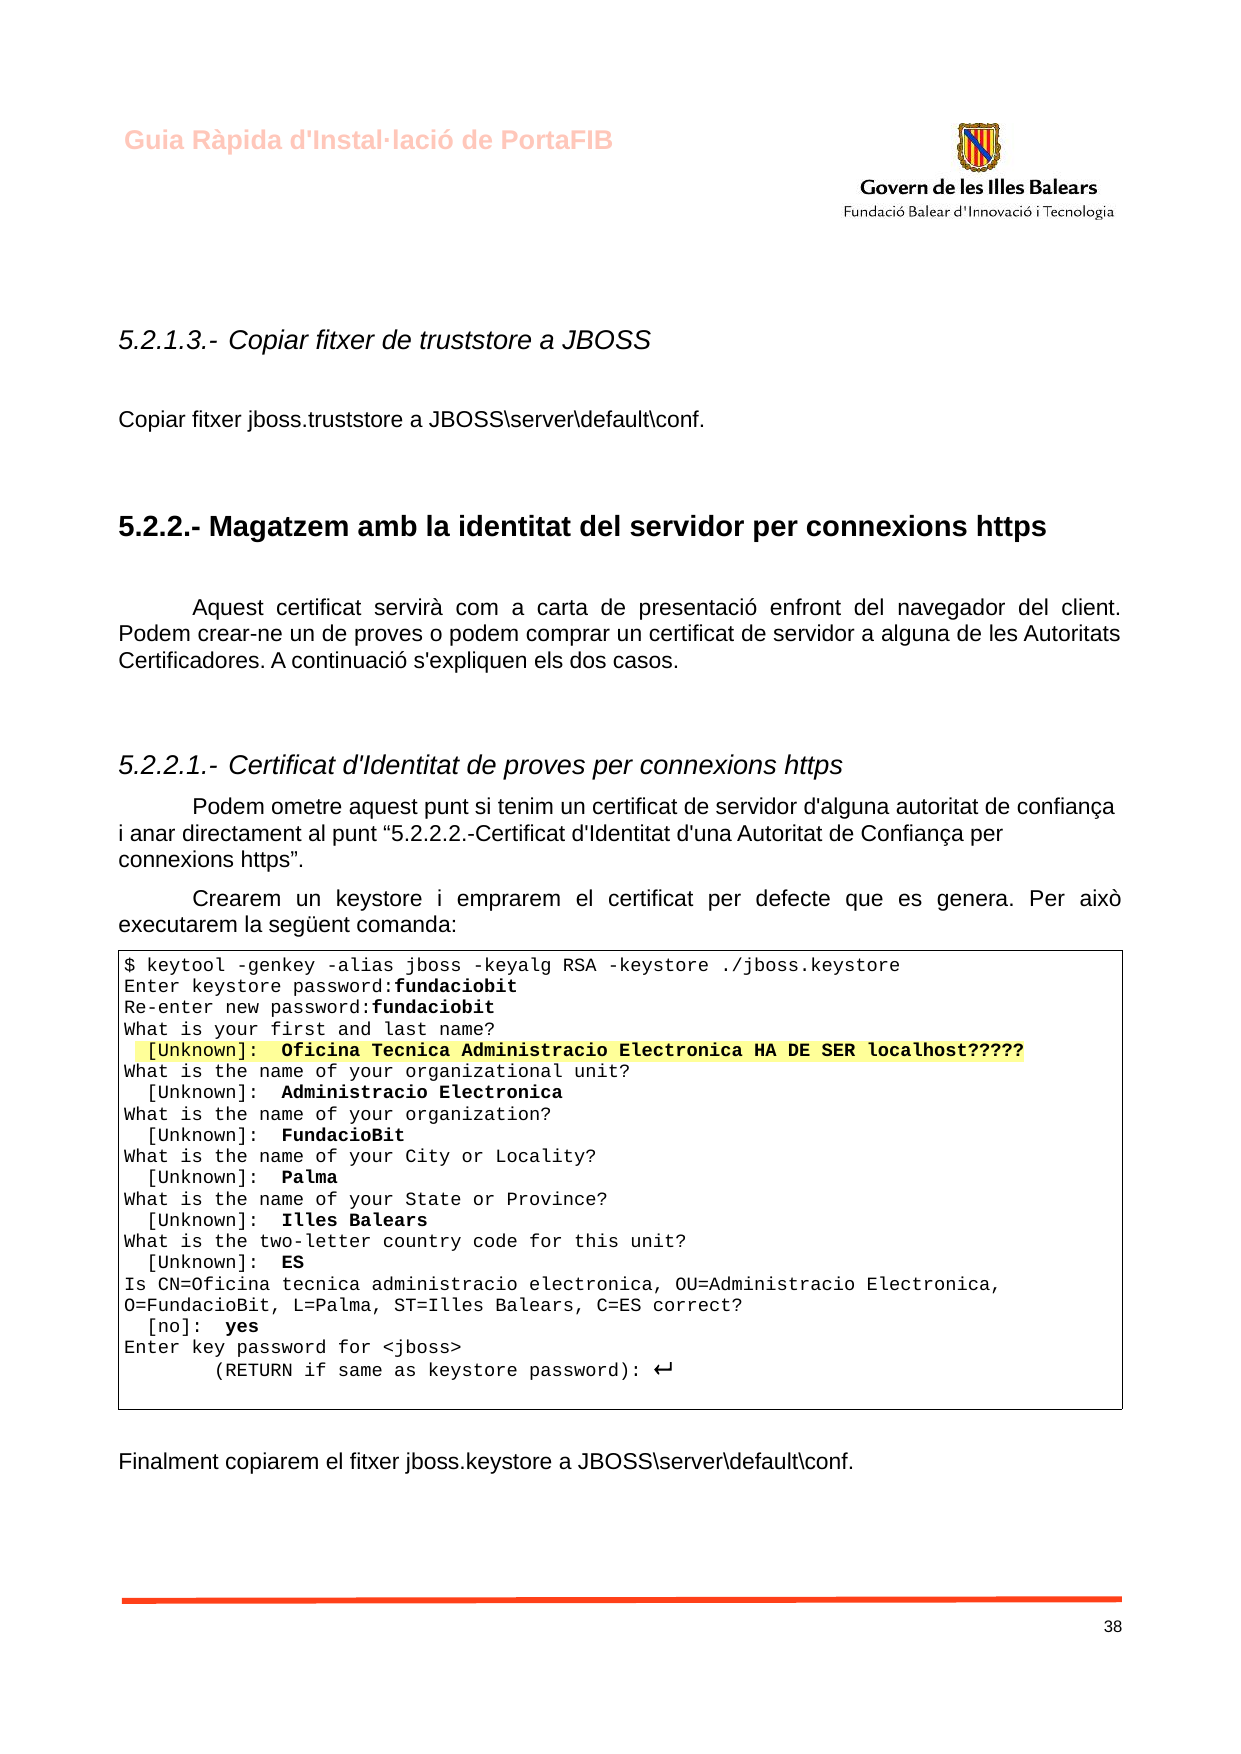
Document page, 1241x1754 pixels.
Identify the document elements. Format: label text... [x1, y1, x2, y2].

subtitle Copiar fitxer de truststore a JBOSS [118, 324, 1122, 355]
picture [840, 123, 1117, 220]
text Copiar fitxer jboss.truststore a JBOSS\server\default\conf. [118, 406, 1122, 433]
text Podem ometre aquest punt si tenim un certificat de servidor d'alguna autoritat de confiança i anar directament al punt “5.2.2.2.-Certificat d'Identitat d'una Autoritat de Confiança per connexions https”. [118, 793, 1122, 872]
subtitle Magatzem amb la identitat del servidor per connexions https [118, 509, 1122, 543]
text Aquest certificat servirà com a carta de presentació enfront del navegador del client. Podem crear-ne un de proves o podem comprar un certificat de servidor a alguna de les Autoritats Certificadores. A continuació s'expliquen els dos casos. [118, 594, 1122, 673]
table_header $ keytool -genkey -alias jboss -keyalg RSA -keystore ./jboss.keystore Enter keystore password:fundaciobit Re-enter new password:fundaciobit What is your first and last name? [Unknown]: Oficina Tecnica Administracio Electronica HA DE SER localhost????? What is the name of your organizational unit? [Unknown]: Administracio Electronica What is the name of your organization? [Unknown]: FundacioBit What is the name of your City or Locality? [Unknown]: Palma What is the name of your State or Province? [Unknown]: Illes Balears What is the two-letter country code for this unit? [Unknown]: ES Is CN=Oficina tecnica administracio electronica, OU=Administracio Electronica, O=FundacioBit, L=Palma, ST=Illes Balears, C=ES correct? [no]: yes Enter key password for <jboss> (RETURN if same as keystore password):  [119, 951, 1122, 1409]
text Crearem un keystore i emprarem el certificat per defecte que es genera. Per això executarem la següent comanda: [118, 885, 1122, 937]
subtitle Certificat d'Identitat de proves per connexions https [118, 749, 1122, 781]
text Finalment copiarem el fitxer jboss.keystore a JBOSS\server\default\conf. [118, 1448, 1122, 1474]
